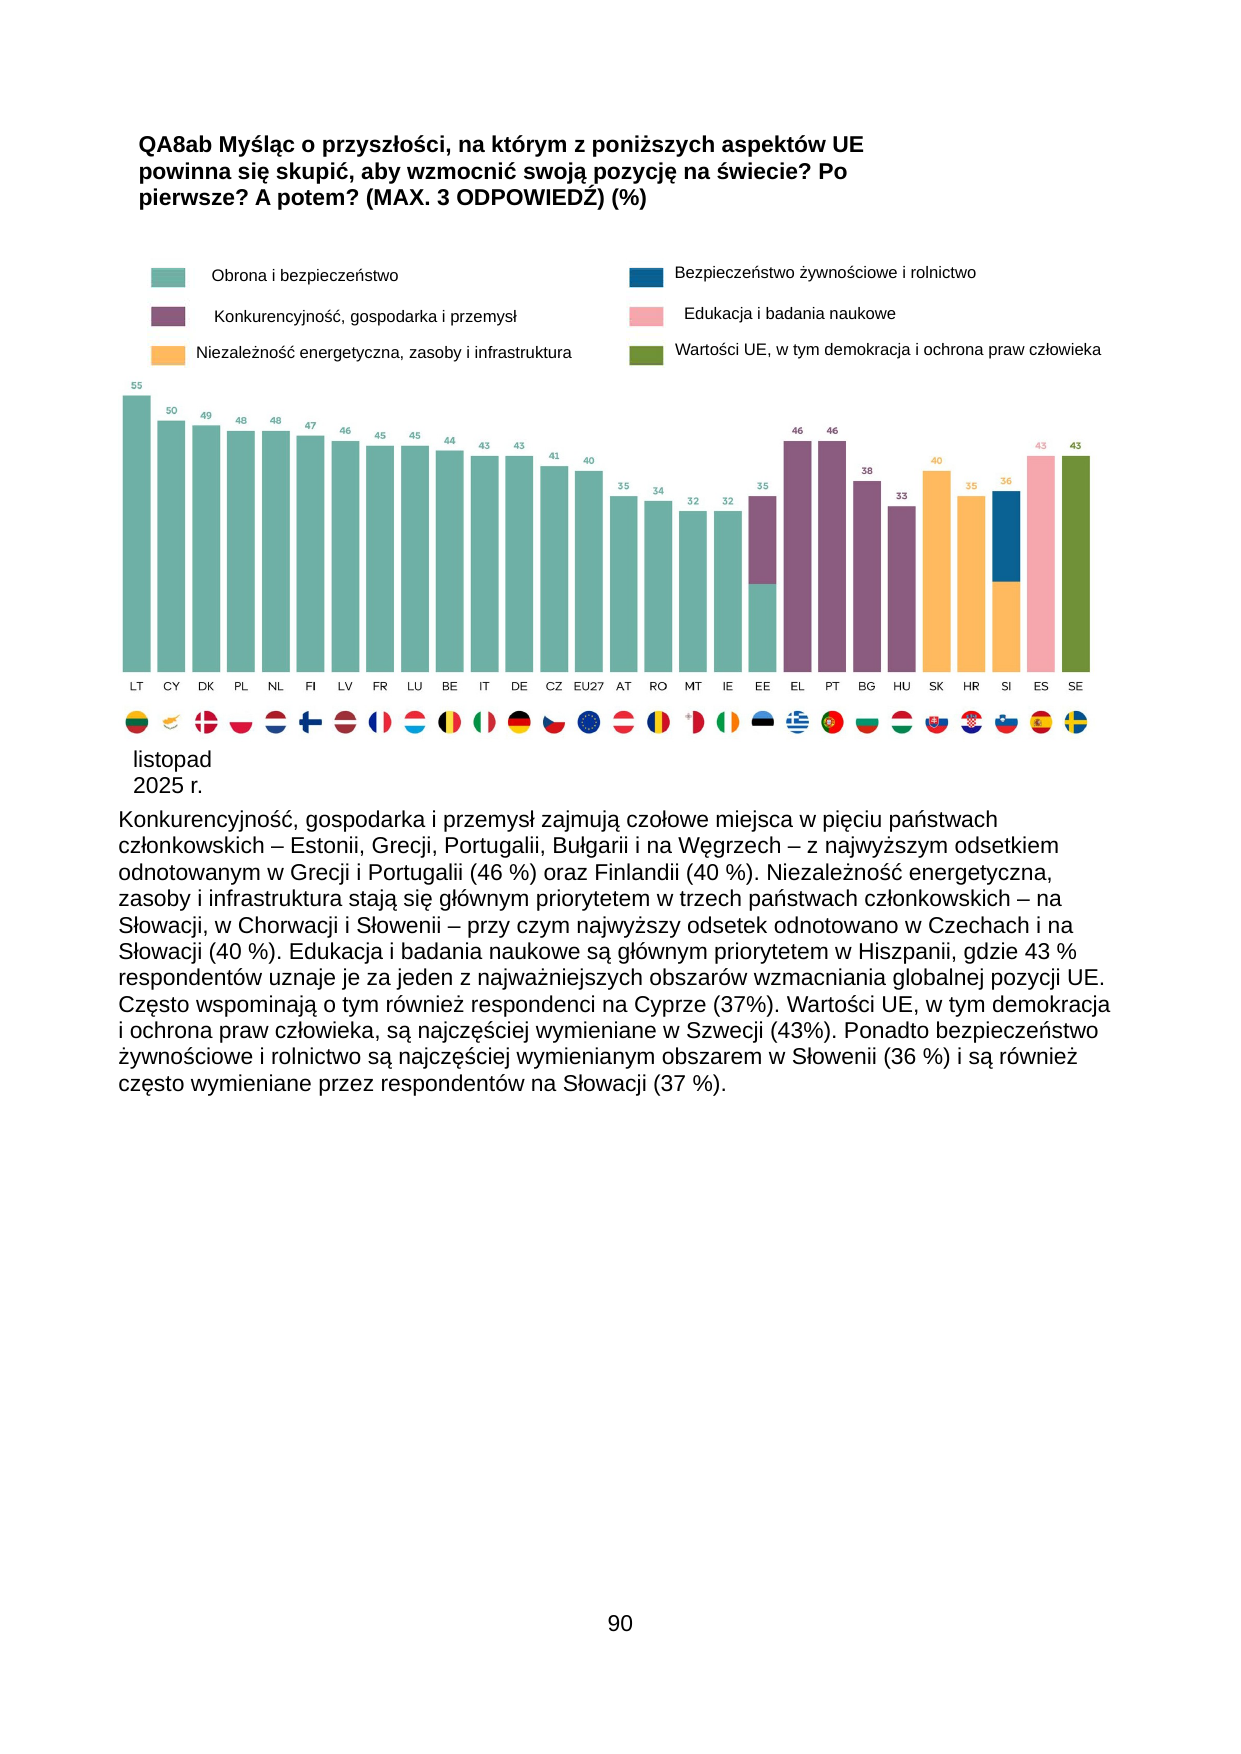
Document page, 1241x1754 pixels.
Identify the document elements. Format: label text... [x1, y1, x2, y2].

text Konkurencyjność, gospodarka i przemysł zajmują czołowe miejsca w pięciu państwach członkowskich – Estonii, Grecji, Portugalii, Bułgarii i na Węgrzech – z najwyższym odsetkiem odnotowanym w Grecji i Portugalii (46 %) oraz Finlandii (40 %). Niezależność energetyczna, zasoby i infrastruktura stają się głównym priorytetem w trzech państwach członkowskich – na Słowacji, w Chorwacji i Słowenii – przy czym najwyższy odsetek odnotowano w Czechach i na Słowacji (40 %). Edukacja i badania naukowe są głównym priorytetem w Hiszpanii, gdzie 43 % respondentów uznaje je za jeden z najważniejszych obszarów wzmacniania globalnej pozycji UE. Często wspominają o tym również respondenci na Cyprze (37%). Wartości UE, w tym demokracja i ochrona praw człowieka, są najczęściej wymieniane w Szwecji (43%). Ponadto bezpieczeństwo żywnościowe i rolnictwo są najczęściej wymienianym obszarem w Słowenii (36 %) i są również często wymieniane przez respondentów na Słowacji (37 %). [118, 124, 1122, 1096]
picture [118, 376, 1100, 742]
picture [146, 255, 666, 370]
